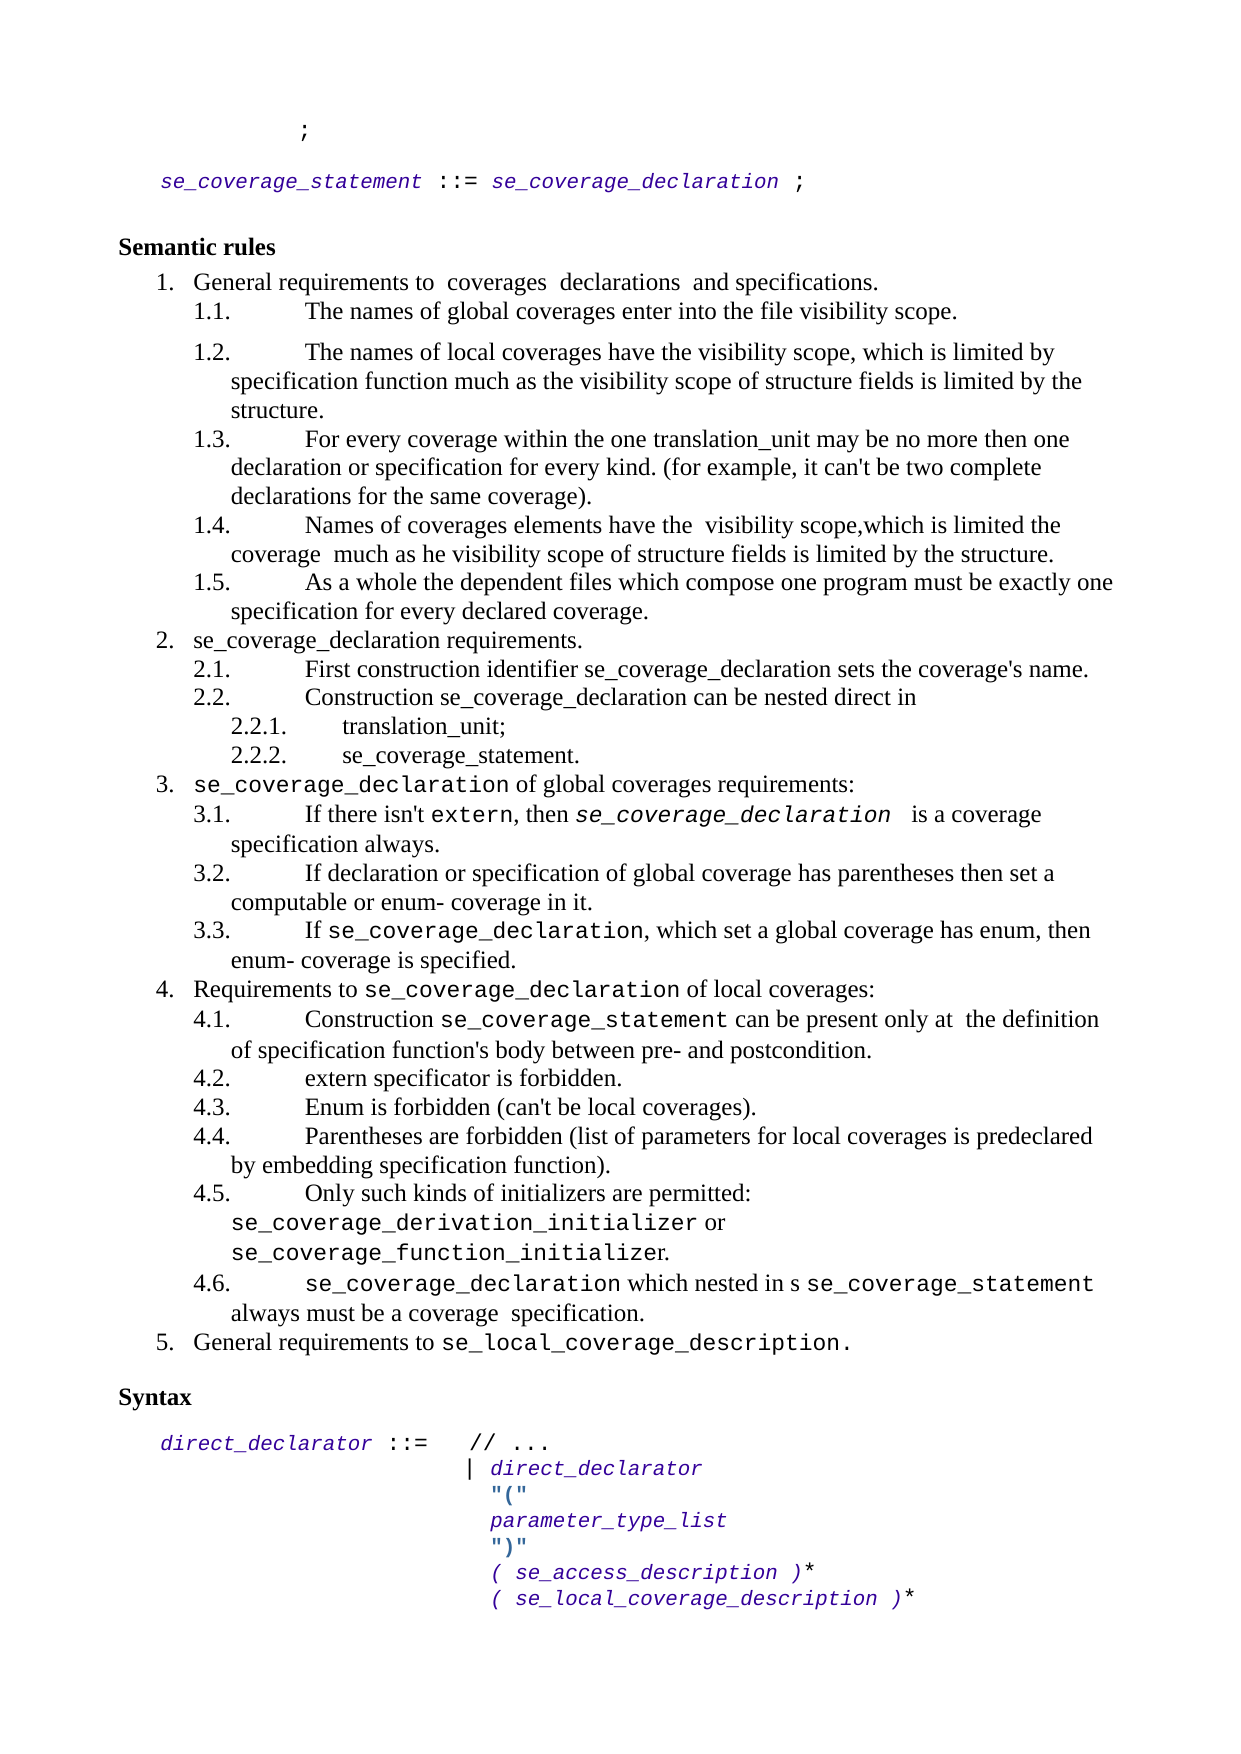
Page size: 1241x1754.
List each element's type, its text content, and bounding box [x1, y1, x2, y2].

list For every coverage within the one translation_unit may be no more then one declaration or specification for every kind. (for example, it can't be two complete declarations for the same coverage). [193, 424, 1122, 510]
list The names of global coverages enter into the file visibility scope. [193, 296, 1122, 325]
list Construction se_coverage_statement can be present only at the definition of specification function's body between pre- and postcondition. [193, 1004, 1122, 1063]
list Construction se_coverage_declaration can be nested direct in [193, 682, 1122, 711]
list If there isn't extern, then se_coverage_declaration is a coverage specification always. [193, 799, 1122, 858]
text se_coverage_statement ::= se_coverage_declaration ; [160, 169, 1122, 195]
list translation_unit; [231, 711, 1122, 740]
list Only such kinds of initializers are permitted: se_coverage_derivation_initializer or se_coverage_function_initializer. [193, 1178, 1122, 1268]
subtitle Semantic rules [118, 232, 1122, 261]
list Enum is forbidden (can't be local coverages). [193, 1092, 1122, 1121]
list The names of local coverages have the visibility scope, which is limited by specification function much as the visibility scope of structure fields is limited by the structure. [193, 337, 1122, 424]
list First construction identifier se_coverage_declaration sets the coverage's name. [193, 654, 1122, 682]
list As a whole the dependent files which compose one program must be exactly one specification for every declared coverage. [193, 567, 1122, 625]
list General requirements to coverages declarations and specifications. [156, 267, 1122, 296]
list If declaration or specification of global coverage has parentheses then set a computable or enum- coverage in it. [193, 858, 1122, 915]
subtitle Syntax [118, 1382, 1122, 1412]
list se_coverage_declaration which nested in s se_coverage_statement always must be a coverage specification. [193, 1268, 1122, 1327]
text direct_declarator ::= // ... | direct_declarator "(" parameter_type_list ")" ( se_access_description )* ( se_local_coverage_description )* [160, 1431, 1122, 1612]
list se_coverage_declaration requirements. [156, 625, 1122, 654]
list Names of coverages elements have the visibility scope,which is limited the coverage much as he visibility scope of structure fields is limited by the structure. [193, 510, 1122, 567]
text ; [160, 118, 1122, 144]
list General requirements to se_local_coverage_description. [156, 1327, 1122, 1357]
list se_coverage_declaration of global coverages requirements: [156, 769, 1122, 799]
list se_coverage_statement. [231, 740, 1122, 769]
list If se_coverage_declaration, which set a global coverage has enum, then enum- coverage is specified. [193, 915, 1122, 974]
list Parentheses are forbidden (list of parameters for local coverages is predeclared by embedding specification function). [193, 1121, 1122, 1178]
list extern specificator is forbidden. [193, 1063, 1122, 1092]
list Requirements to se_coverage_declaration of local coverages: [156, 974, 1122, 1004]
